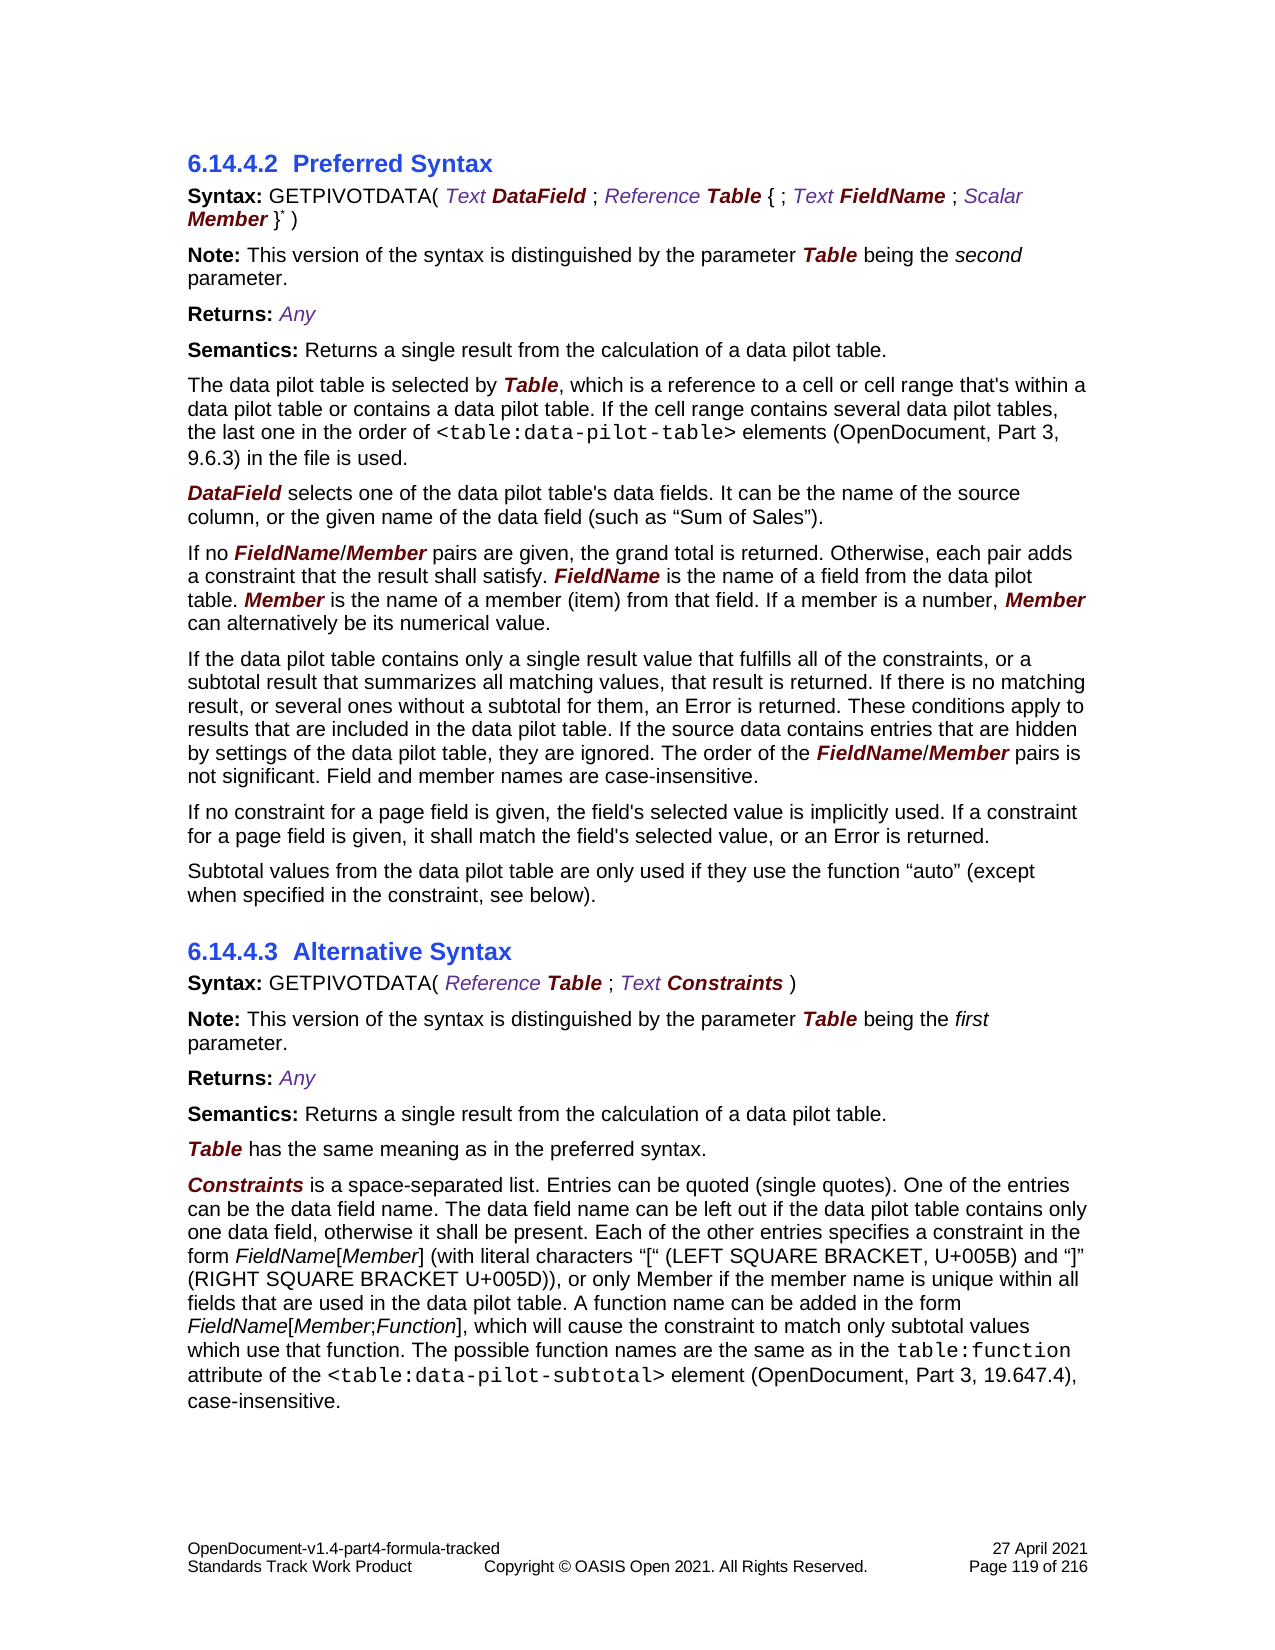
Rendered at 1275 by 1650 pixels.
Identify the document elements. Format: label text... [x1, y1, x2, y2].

text DataField selects one of the data pilot table's data fields. It can be the name of the source column, or the given name of the data field (such as “Sum of Sales”). [187, 482, 1088, 529]
text Note: This version of the syntax is distinguished by the parameter Table being the first parameter. [187, 1007, 1088, 1054]
text Note: This version of the syntax is distinguished by the parameter Table being the second parameter. [187, 243, 1088, 290]
subtitle Alternative Syntax [187, 938, 1088, 966]
text The data pilot table is selected by Table, which is a reference to a cell or cell range that's within a data pilot table or contains a data pilot table. If the cell range contains several data pilot tables, the last one in the order of <table:data-pilot-table> elements (OpenDocument, Part 3, 9.6.3) in the file is used. [187, 374, 1088, 470]
text If no constraint for a page field is given, the field's selected value is implicitly used. If a constraint for a page field is given, it shall match the field's selected value, or an Error is returned. [187, 801, 1088, 848]
text If no FieldName/Member pairs are given, the grand total is returned. Otherwise, each pair adds a constraint that the result shall satisfy. FieldName is the name of a field from the data pilot table. Member is the name of a member (item) from that field. If a member is a number, Member can alternatively be its numerical value. [187, 541, 1088, 635]
text Syntax: GETPIVOTDATA( Reference Table ; Text Constraints ) [187, 972, 1088, 995]
text Semantics: Returns a single result from the calculation of a data pilot table. [187, 338, 1088, 362]
text Semantics: Returns a single result from the calculation of a data pilot table. [187, 1102, 1088, 1126]
text Subtotal values from the data pilot table are only used if they use the function “auto” (except when specified in the constraint, see below). [187, 860, 1088, 907]
subtitle Preferred Syntax [187, 150, 1088, 178]
text Constraints is a space-separated list. Entries can be quoted (single quotes). One of the entries can be the data field name. The data field name can be left out if the data pilot table contains only one data field, otherwise it shall be present. Each of the other entries specifies a constraint in the form FieldName[Member] (with literal characters “[“ (LEFT SQUARE BRACKET, U+005B) and “]” (RIGHT SQUARE BRACKET U+005D)), or only Member if the member name is unique within all fields that are used in the data pilot table. A function name can be added in the form FieldName[Member;Function], which will cause the constraint to match only subtotal values which use that function. The possible function names are the same as in the table:function attribute of the <table:data-pilot-subtotal> element (OpenDocument, Part 3, 19.647.4), case-insensitive. [187, 1173, 1088, 1413]
text Syntax: GETPIVOTDATA( Text DataField ; Reference Table { ; Text FieldName ; Scalar Member }* ) [187, 184, 1088, 231]
text If the data pilot table contains only a single result value that fulfills all of the constraints, or a subtotal result that summarizes all matching values, that result is returned. If there is no matching result, or several ones without a subtotal for them, an Error is returned. These conditions apply to results that are included in the data pilot table. If the source data contains entries that are hidden by settings of the data pilot table, they are ignored. The order of the FieldName/Member pairs is not significant. Field and member names are case-insensitive. [187, 647, 1088, 788]
text Returns: Any [187, 1067, 1088, 1090]
text Returns: Any [187, 302, 1088, 326]
text Table has the same meaning as in the preferred syntax. [187, 1138, 1088, 1161]
